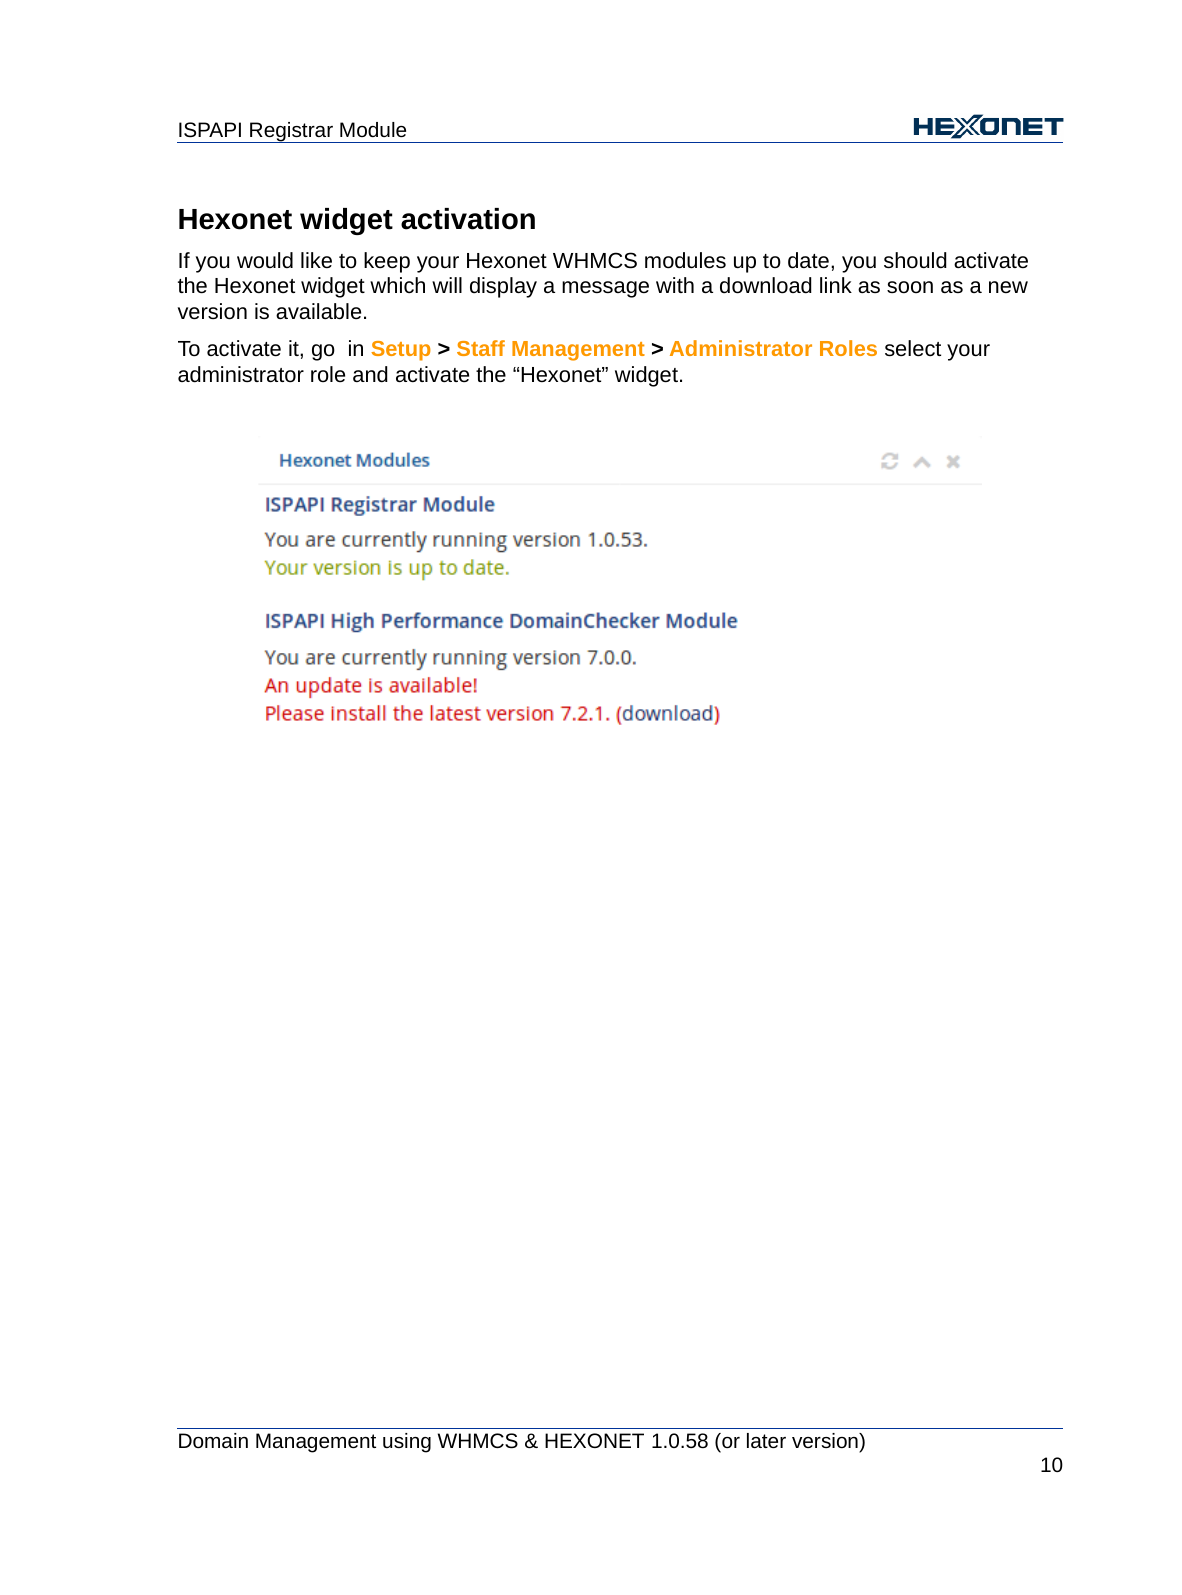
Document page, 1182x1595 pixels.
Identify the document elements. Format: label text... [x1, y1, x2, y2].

subtitle Hexonet widget activation [177, 202, 1063, 236]
text To activate it, go in Setup > Staff Management > Administrator Roles select your administrator role and activate the “Hexonet” widget. [177, 336, 1063, 387]
picture [258, 436, 982, 746]
picture [912, 113, 1065, 140]
text If you would like to keep your Hexonet WHMCS modules up to date, you should activate the Hexonet widget which will display a message with a download link as soon as a new version is available. [177, 248, 1063, 324]
